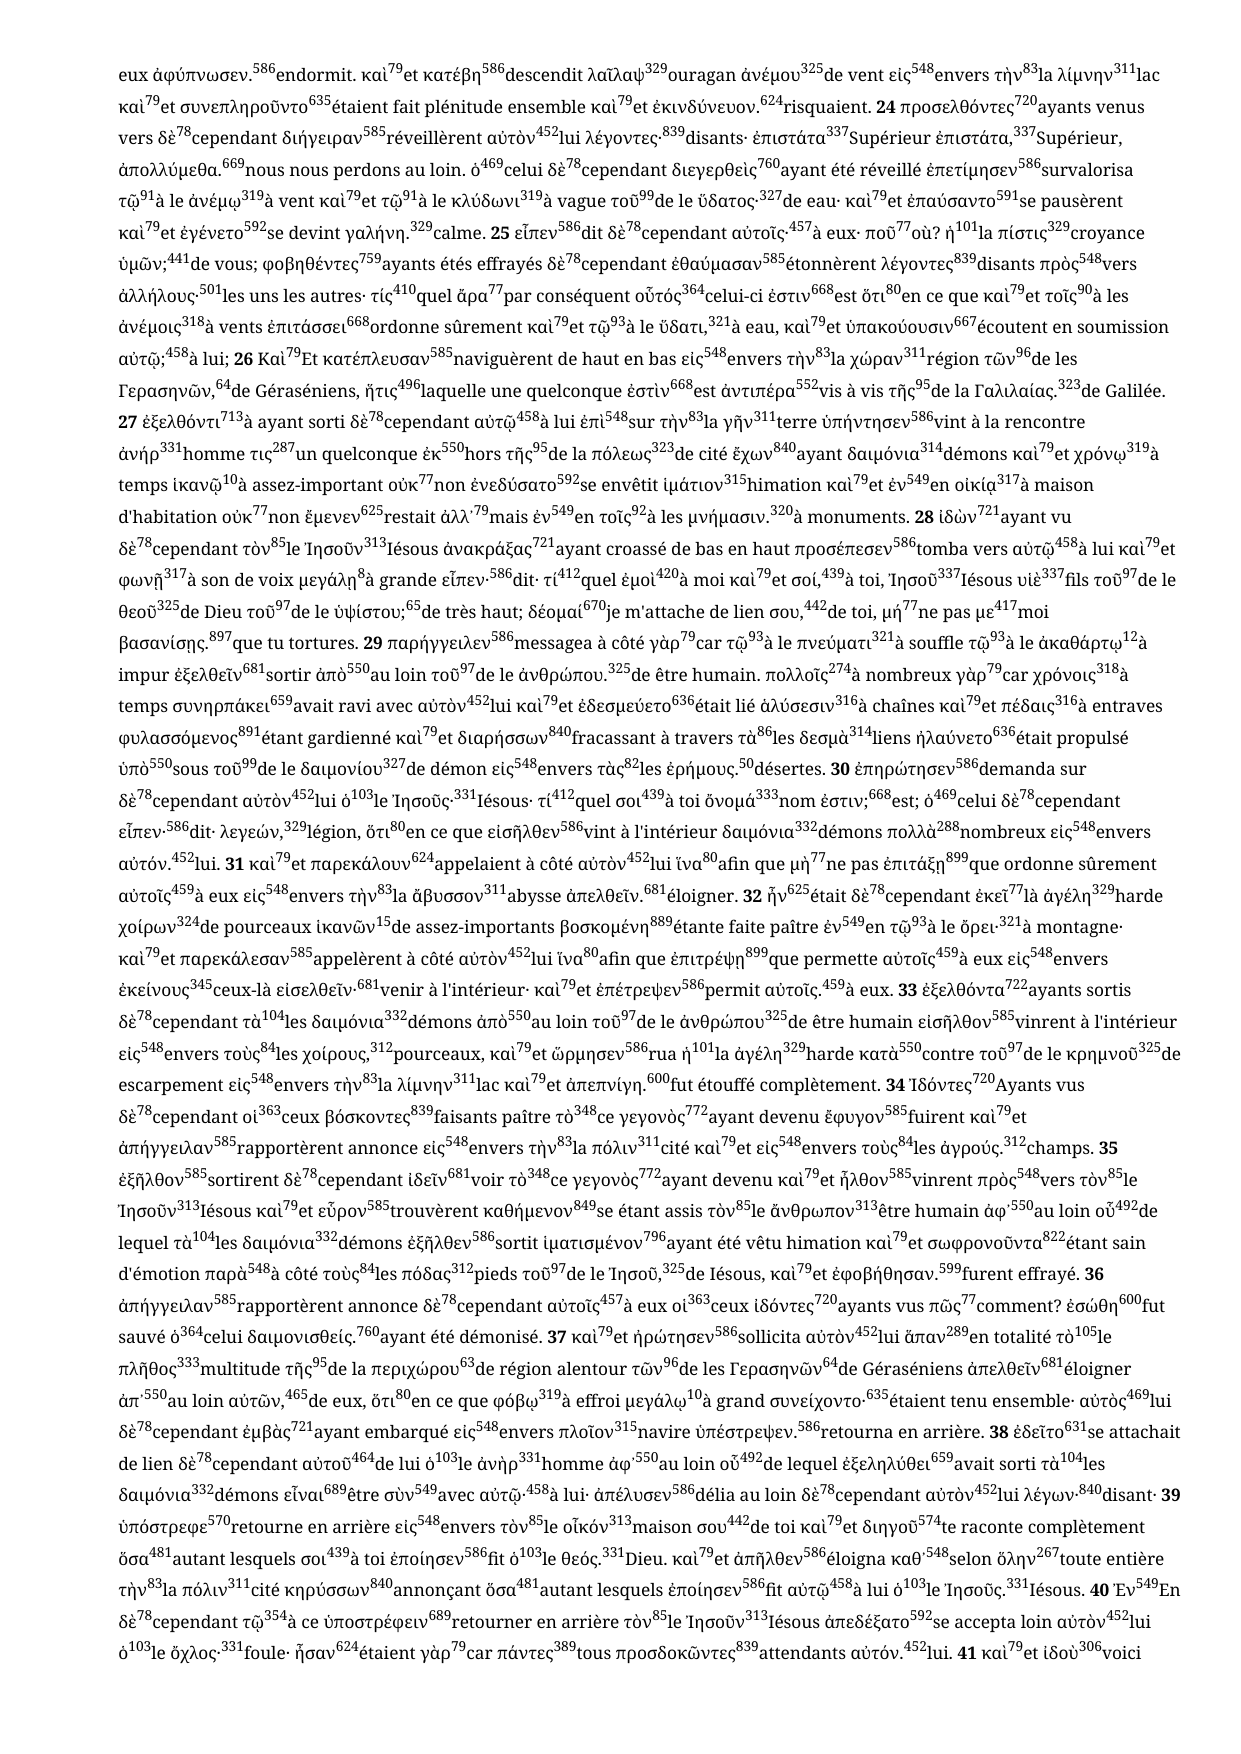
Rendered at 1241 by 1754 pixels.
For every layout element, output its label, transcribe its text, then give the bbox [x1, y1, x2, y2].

text 1 Καὶ79Et ἐγένετο592se devint ἐν549en τῷ352à celui καθεξῆς77successivement καὶ79et αὐτὸς469lui διώδευεν625faisait route à travers κατὰ548selon πόλιν311cité καὶ79et κώμην311village κηρύσσων840annonçant καὶ79et εὐαγγελιζόμενος867se évangélisant τὴν83la βασιλείαν311royauté τοῦ97de le θεοῦ325de Dieu καὶ79et οἱ102les δώδεκα70douze σὺν549avec αὐτῷ,458à lui, 2 καὶ79et γυναῖκές328femmes τινες284des quelconques αἳ495lesquelles ἦσαν624étaient τεθεραπευμέναι810ayantes étées soignées ἀπὸ550au loin πνευμάτων326de souffles πονηρῶν17de méchants καὶ79et ἀσθενειῶν,322de infirmités, Μαρία329Maria ἡ496celle καλουμένη889étante appelée Μαγδαληνή,329Magdalene, ἀφ᾽550au loin ἧς490de laquelle δαιμόνια332démons ἑπτὰ198sept ἐξεληλύθει,659avait sorti, 3 καὶ79et Ἰωάννα329Ioanna γυνὴ329femme Χουζᾶ325de Chouza ἐπιτρόπου325de administrateur Ἡρῴδου325de Hérode καὶ79et Σουσάννα329Sousanna καὶ79et ἕτεραι387autres-différentes πολλαί,284nombreuses, αἵτινες495lesquelles des quelconques διηκόνουν624servaient αὐτοῖς457à eux ἐκ550hors τῶν359de ces ὑπαρχόντων835de subsistants αὐταῖς.455à elles. 4 Συνιόντος834de Allant ensemble δὲ78cependant ὄχλου325de foule πολλοῦ281de nombreux καὶ79et τῶν357de ceux κατὰ548selon πόλιν311cité ἐπιπορευομένων860de se allants en plus πρὸς548vers αὐτὸν452lui εἶπεν586dit διὰ550par παραβολῆς·323de parabole· 5 ἐξῆλθεν586sortit ὁ364celui σπείρων840semant τοῦ360de ce σπεῖραι681semer τὸν85le σπόρον313semaille αὐτοῦ.464de lui. καὶ79et ἐν549en τῷ354à ce σπείρειν689semer αὐτὸν452lui ὃ392lequel μὲν77certes ἔπεσεν586tomba παρὰ548à côté τὴν83la ὁδὸν311chemin καὶ79et κατεπατήθη,600fut piétiné de haut en bas, καὶ79et τὰ104les πετεινὰ332volatiles τοῦ97de le οὐρανοῦ325de ciel κατέφαγεν586mangea de haut en bas αὐτό.454lui. 6 καὶ79et ἕτερον392autre-différent κατέπεσεν586tomba de haut en bas ἐπὶ548sur τὴν83la πέτραν,311roche, καὶ79et φυὲν762ayant été poussé ἐξηράνθη600fut séché διὰ548par le fait de τὸ348ce μὴ77ne pas ἔχειν689avoir ἰκμάδα.311humidité. 7 καὶ79et ἕτερον392autre-différent ἔπεσεν586tomba ἐν549en μέσῳ61à au milieu τῶν94de les ἀκανθῶν,322de épines, καὶ79et συμφυεῖσαι757ayantes étées poussées avec αἱ100les ἄκανθαι328épines ἀπέπνιξαν585étouffèrent complètement αὐτό.454lui. 8 καὶ79et ἕτερον392autre-différent ἔπεσεν586tomba εἰς548envers τὴν83la γῆν311terre τὴν83la ἀγαθὴν2bonne καὶ79et φυὲν762ayant été poussé ἐποίησεν586fit καρπὸν313fruit ἑκατονταπλασίονα.4centuple. ταῦτα347ces-ci λέγων840disant ἐφώνει·625sonnait de voix· ὁ364celui ἔχων840ayant ὦτα314oreilles ἀκούειν689écouter ἀκουέτω.572écoute. 9 Ἐπηρώτων624Demandaient sur δὲ78cependant αὐτὸν452lui οἱ102les μαθηταὶ330disciples αὐτοῦ464de lui τίς172quelle αὕτη362celle-ci εἴη700que soit ἡ101la παραβολή.329parabole. 10 ὁ469celui δὲ78cependant εἶπεν·586dit· ὑμῖν438à vous δέδοται654a été donné γνῶναι681connaître τὰ86les μυστήρια314mystères τῆς95de la βασιλείας323de royauté τοῦ97de le θεοῦ,325de Dieu, τοῖς90à les δὲ78cependant λοιποῖς377à restants ἐν549en παραβολαῖς,316à paraboles, ἵνα80afin que βλέποντες839regardants μὴ77ne pas βλέπωσιν920que regardent καὶ79et ἀκούοντες839écoutants μὴ77ne pas συνιῶσιν.920que comprennent. 11 Ἔστιν668Est δὲ78cependant αὕτη362celle-ci ἡ101la παραβολή·329parabole· ὁ103le σπόρος331semaille ἐστὶν668est ὁ103le λόγος331discours τοῦ97de le θεοῦ.325de Dieu. 12 οἱ363ceux δὲ78cependant παρὰ548à côté τὴν83la ὁδόν311chemin εἰσιν667sont οἱ363ceux ἀκούσαντες,720ayants écoutés, εἶτα77puis ἔρχεται674se vient ὁ103le διάβολος71diable καὶ79et αἴρει668lève τὸν85le λόγον313discours ἀπὸ550au loin τῆς95de la καρδίας323de coeur αὐτῶν,463de eux, ἵνα80afin que μὴ77ne pas πιστεύσαντες720ayants crus σωθῶσιν.910que soient sauvé. 13 οἱ363ceux δὲ78cependant ἐπὶ550sur τῆς95de la πέτρας323de roche οἳ497lesquels ὅταν80lorsque le cas échéant ἀκούσωσιν898que écoutent μετὰ550avec χαρᾶς323de joie δέχονται673se acceptent τὸν85le λόγον,313discours, καὶ79et οὗτοι363ceux-ci ῥίζαν311racine οὐκ77non ἔχουσιν,667ont, οἳ497lesquels πρὸς548vers καιρὸν313moment πιστεύουσιν667croient καὶ79et ἐν549en καιρῷ319à moment πειρασμοῦ325de tentation ἀφίστανται.673se dressent au loin. 14 τὸ366ce δὲ78cependant εἰς548envers τὰς82les ἀκάνθας310épines πεσόν,723ayant tombé, οὗτοί363ceux-ci εἰσιν667sont οἱ363ceux ἀκούσαντες,720ayants écoutés, καὶ79et ὑπὸ550sous μεριμνῶν322de inquiétudes καὶ79et πλούτου325de richesse καὶ79et ἡδονῶν322de plaisirs τοῦ97de le βίου325de existence πορευόμενοι866se allants συμπνίγονται679sont étouffés avec καὶ79et οὐ77non τελεσφοροῦσιν.667colportent à perfection. 15 τὸ366ce δὲ78cependant ἐν549en τῇ89à la καλῇ8à belle γῇ,317à terre, οὗτοί363ceux-ci εἰσιν667sont οἵτινες497lesquels des quelconques ἐν549en καρδίᾳ317à coeur καλῇ8à belle καὶ79et ἀγαθῇ8à bonne ἀκούσαντες720ayants écoutés τὸν85le λόγον313discours κατέχουσιν667tiennent de haut en bas καὶ79et καρποφοροῦσιν667colportent du fruit ἐν549en ὑπομονῇ.317à résistance. 16 Οὐδεὶς390Aucun δὲ78cependant λύχνον313chandelle ἅψας721ayant touché καλύπτει668couvre αὐτὸν452lui σκεύει321à ustensile ἢ79ou ὑποκάτω552en dessous vers le bas κλίνης323de lit τίθησιν,668pose, ἀλλ᾽79mais ἐπὶ550sur λυχνίας323de chandelier τίθησιν,668pose, ἵνα80afin que οἱ363ceux εἰσπορευόμενοι866se allants à l'intérieur βλέπωσιν920que regardent τὸ87le φῶς.315lumière. 17 οὐ77non γάρ79car ἐστιν668est κρυπτὸν49caché ὃ500lequel οὐ77non φανερὸν49visible γενήσεται612se deviendra οὐδὲ79non cependant ἀπόκρυφον73caché au loin ὃ500lequel οὐ77non μὴ77ne pas γνωσθῇ911que soit connu καὶ79et εἰς548envers φανερὸν55visible ἔλθῃ.899que vienne. 18 Βλέπετε569Regardez οὖν79donc πῶς77comment? ἀκούετε·665vous écoutez· ὃς498lequel ἂν340le cas échéant γὰρ79car ἔχῃ,921que ait, δοθήσεται619sera donné αὐτῷ·458à lui· καὶ79et ὃς498lequel ἂν340le cas échéant μὴ77ne pas ἔχῃ,921que ait, καὶ77aussi ὃ482lequel δοκεῖ668estime ἔχειν689avoir ἀρθήσεται619sera levé ἀπ᾽550au loin αὐτοῦ.464de lui. 19 Παρεγένετο592Se devint à côté δὲ78cependant πρὸς548vers αὐτὸν452lui ἡ101la μήτηρ329mère καὶ79et οἱ102les ἀδελφοὶ330frères αὐτοῦ464de lui καὶ79et οὐκ77non ἠδύναντο630se pouvaient συντυχεῖν681obtenir avec αὐτῷ458à lui διὰ548par le fait de τὸν85le ὄχλον.313foule. 20 ἀπηγγέλη600fut rapporté annonce δὲ78cependant αὐτῷ·458à lui· ἡ101la μήτηρ329mère σου442de toi καὶ79et οἱ102les ἀδελφοί330frères σου442de toi ἑστήκασιν641ont dressé ἔξω77au-dehors ἰδεῖν681voir θέλοντές839voulants σε.437toi. 21 ὁ469celui δὲ78cependant ἀποκριθεὶς760ayant été répondu εἶπεν586dit πρὸς548vers αὐτούς·451eux· μήτηρ329mère μου424de moi καὶ79et ἀδελφοί330frères μου424de moi οὗτοί363ceux-ci εἰσιν667sont οἱ363ceux τὸν85le λόγον313discours τοῦ97de le θεοῦ325de Dieu ἀκούοντες839écoutants καὶ79et ποιοῦντες.839faisants. 22 Ἐγένετο592Se devint δὲ78cependant ἐν549en μιᾷ57à une τῶν94de les ἡμερῶν322de journées καὶ79et αὐτὸς469lui ἐνέβη586embarqua εἰς548envers πλοῖον315navire καὶ79et οἱ102les μαθηταὶ330disciples αὐτοῦ464de lui καὶ79et εἶπεν586dit πρὸς548vers αὐτούς·451eux· διέλθωμεν894que nous passions à travers εἰς548envers τὸ348ce πέραν77de l'autre côté τῆς95de la λίμνης,323de lac, καὶ79et ἀνήχθησαν.599furent conduit de bas en haut. 23 πλεόντων833de naviguants δὲ78cependant αὐτῶν463de eux ἀφύπνωσεν.586endormit. καὶ79et κατέβη586descendit λαῖλαψ329ouragan ἀνέμου325de vent εἰς548envers τὴν83la λίμνην311lac καὶ79et συνεπληροῦντο635étaient fait plénitude ensemble καὶ79et ἐκινδύνευον.624risquaient. 24 προσελθόντες720ayants venus vers δὲ78cependant διήγειραν585réveillèrent αὐτὸν452lui λέγοντες·839disants· ἐπιστάτα337Supérieur ἐπιστάτα,337Supérieur, ἀπολλύμεθα.669nous nous perdons au loin. ὁ469celui δὲ78cependant διεγερθεὶς760ayant été réveillé ἐπετίμησεν586survalorisa τῷ91à le ἀνέμῳ319à vent καὶ79et τῷ91à le κλύδωνι319à vague τοῦ99de le ὕδατος·327de eau· καὶ79et ἐπαύσαντο591se pausèrent καὶ79et ἐγένετο592se devint γαλήνη.329calme. 25 εἶπεν586dit δὲ78cependant αὐτοῖς·457à eux· ποῦ77où? ἡ101la πίστις329croyance ὑμῶν;441de vous; φοβηθέντες759ayants étés effrayés δὲ78cependant ἐθαύμασαν585étonnèrent λέγοντες839disants πρὸς548vers ἀλλήλους·501les uns les autres· τίς410quel ἄρα77par conséquent οὗτός364celui-ci ἐστιν668est ὅτι80en ce que καὶ79et τοῖς90à les ἀνέμοις318à vents ἐπιτάσσει668ordonne sûrement καὶ79et τῷ93à le ὕδατι,321à eau, καὶ79et ὑπακούουσιν667écoutent en soumission αὐτῷ;458à lui; 26 Καὶ79Et κατέπλευσαν585naviguèrent de haut en bas εἰς548envers τὴν83la χώραν311région τῶν96de les Γερασηνῶν,64de Géraséniens, ἥτις496laquelle une quelconque ἐστὶν668est ἀντιπέρα552vis à vis τῆς95de la Γαλιλαίας.323de Galilée. 27 ἐξελθόντι713à ayant sorti δὲ78cependant αὐτῷ458à lui ἐπὶ548sur τὴν83la γῆν311terre ὑπήντησεν586vint à la rencontre ἀνήρ331homme τις287un quelconque ἐκ550hors τῆς95de la πόλεως323de cité ἔχων840ayant δαιμόνια314démons καὶ79et χρόνῳ319à temps ἱκανῷ10à assez-important οὐκ77non ἐνεδύσατο592se envêtit ἱμάτιον315himation καὶ79et ἐν549en οἰκίᾳ317à maison d'habitation οὐκ77non ἔμενεν625restait ἀλλ᾽79mais ἐν549en τοῖς92à les μνήμασιν.320à monuments. 28 ἰδὼν721ayant vu δὲ78cependant τὸν85le Ἰησοῦν313Iésous ἀνακράξας721ayant croassé de bas en haut προσέπεσεν586tomba vers αὐτῷ458à lui καὶ79et φωνῇ317à son de voix μεγάλῃ8à grande εἶπεν·586dit· τί412quel ἐμοὶ420à moi καὶ79et σοί,439à toi, Ἰησοῦ337Iésous υἱὲ337fils τοῦ97de le θεοῦ325de Dieu τοῦ97de le ὑψίστου;65de très haut; δέομαί670je m'attache de lien σου,442de toi, μή77ne pas με417moi βασανίσῃς.897que tu tortures. 29 παρήγγειλεν586messagea à côté γὰρ79car τῷ93à le πνεύματι321à souffle τῷ93à le ἀκαθάρτῳ12à impur ἐξελθεῖν681sortir ἀπὸ550au loin τοῦ97de le ἀνθρώπου.325de être humain. πολλοῖς274à nombreux γὰρ79car χρόνοις318à temps συνηρπάκει659avait ravi avec αὐτὸν452lui καὶ79et ἐδεσμεύετο636était lié ἁλύσεσιν316à chaînes καὶ79et πέδαις316à entraves φυλασσόμενος891étant gardienné καὶ79et διαρήσσων840fracassant à travers τὰ86les δεσμὰ314liens ἠλαύνετο636était propulsé ὑπὸ550sous τοῦ99de le δαιμονίου327de démon εἰς548envers τὰς82les ἐρήμους.50désertes. 30 ἐπηρώτησεν586demanda sur δὲ78cependant αὐτὸν452lui ὁ103le Ἰησοῦς·331Iésous· τί412quel σοι439à toi ὄνομά333nom ἐστιν;668est; ὁ469celui δὲ78cependant εἶπεν·586dit· λεγεών,329légion, ὅτι80en ce que εἰσῆλθεν586vint à l'intérieur δαιμόνια332démons πολλὰ288nombreux εἰς548envers αὐτόν.452lui. 31 καὶ79et παρεκάλουν624appelaient à côté αὐτὸν452lui ἵνα80afin que μὴ77ne pas ἐπιτάξῃ899que ordonne sûrement αὐτοῖς459à eux εἰς548envers τὴν83la ἄβυσσον311abysse ἀπελθεῖν.681éloigner. 32 ἦν625était δὲ78cependant ἐκεῖ77là ἀγέλη329harde χοίρων324de pourceaux ἱκανῶν15de assez-importants βοσκομένη889étante faite paître ἐν549en τῷ93à le ὄρει·321à montagne· καὶ79et παρεκάλεσαν585appelèrent à côté αὐτὸν452lui ἵνα80afin que ἐπιτρέψῃ899que permette αὐτοῖς459à eux εἰς548envers ἐκείνους345ceux-là εἰσελθεῖν·681venir à l'intérieur· καὶ79et ἐπέτρεψεν586permit αὐτοῖς.459à eux. 33 ἐξελθόντα722ayants sortis δὲ78cependant τὰ104les δαιμόνια332démons ἀπὸ550au loin τοῦ97de le ἀνθρώπου325de être humain εἰσῆλθον585vinrent à l'intérieur εἰς548envers τοὺς84les χοίρους,312pourceaux, καὶ79et ὥρμησεν586rua ἡ101la ἀγέλη329harde κατὰ550contre τοῦ97de le κρημνοῦ325de escarpement εἰς548envers τὴν83la λίμνην311lac καὶ79et ἀπεπνίγη.600fut étouffé complètement. 34 Ἰδόντες720Ayants vus δὲ78cependant οἱ363ceux βόσκοντες839faisants paître τὸ348ce γεγονὸς772ayant devenu ἔφυγον585fuirent καὶ79et ἀπήγγειλαν585rapportèrent annonce εἰς548envers τὴν83la πόλιν311cité καὶ79et εἰς548envers τοὺς84les ἀγρούς.312champs. 35 ἐξῆλθον585sortirent δὲ78cependant ἰδεῖν681voir τὸ348ce γεγονὸς772ayant devenu καὶ79et ἦλθον585vinrent πρὸς548vers τὸν85le Ἰησοῦν313Iésous καὶ79et εὗρον585trouvèrent καθήμενον849se étant assis τὸν85le ἄνθρωπον313être humain ἀφ᾽550au loin οὗ492de lequel τὰ104les δαιμόνια332démons ἐξῆλθεν586sortit ἱματισμένον796ayant été vêtu himation καὶ79et σωφρονοῦντα822étant sain d'émotion παρὰ548à côté τοὺς84les πόδας312pieds τοῦ97de le Ἰησοῦ,325de Iésous, καὶ79et ἐφοβήθησαν.599furent effrayé. 36 ἀπήγγειλαν585rapportèrent annonce δὲ78cependant αὐτοῖς457à eux οἱ363ceux ἰδόντες720ayants vus πῶς77comment? ἐσώθη600fut sauvé ὁ364celui δαιμονισθείς.760ayant été démonisé. 37 καὶ79et ἠρώτησεν586sollicita αὐτὸν452lui ἅπαν289en totalité τὸ105le πλῆθος333multitude τῆς95de la περιχώρου63de région alentour τῶν96de les Γερασηνῶν64de Géraséniens ἀπελθεῖν681éloigner ἀπ᾽550au loin αὐτῶν,465de eux, ὅτι80en ce que φόβῳ319à effroi μεγάλῳ10à grand συνείχοντο·635étaient tenu ensemble· αὐτὸς469lui δὲ78cependant ἐμβὰς721ayant embarqué εἰς548envers πλοῖον315navire ὑπέστρεψεν.586retourna en arrière. 38 ἐδεῖτο631se attachait de lien δὲ78cependant αὐτοῦ464de lui ὁ103le ἀνὴρ331homme ἀφ᾽550au loin οὗ492de lequel ἐξεληλύθει659avait sorti τὰ104les δαιμόνια332démons εἶναι689être σὺν549avec αὐτῷ·458à lui· ἀπέλυσεν586délia au loin δὲ78cependant αὐτὸν452lui λέγων·840disant· 39 ὑπόστρεφε570retourne en arrière εἰς548envers τὸν85le οἶκόν313maison σου442de toi καὶ79et διηγοῦ574te raconte complètement ὅσα481autant lesquels σοι439à toi ἐποίησεν586fit ὁ103le θεός.331Dieu. καὶ79et ἀπῆλθεν586éloigna καθ᾽548selon ὅλην267toute entière τὴν83la πόλιν311cité κηρύσσων840annonçant ὅσα481autant lesquels ἐποίησεν586fit αὐτῷ458à lui ὁ103le Ἰησοῦς.331Iésous. 40 Ἐν549En δὲ78cependant τῷ354à ce ὑποστρέφειν689retourner en arrière τὸν85le Ἰησοῦν313Iésous ἀπεδέξατο592se accepta loin αὐτὸν452lui ὁ103le ὄχλος·331foule· ἦσαν624étaient γὰρ79car πάντες389tous προσδοκῶντες839attendants αὐτόν.452lui. 41 καὶ79et ἰδοὺ306voici ἦλθεν586vint ἀνὴρ331homme ᾧ486à lequel ὄνομα333nom Ἰάϊρος331Iairos καὶ79et οὗτος364celui-ci ἄρχων331chef τῆς95de la συναγωγῆς323de synagogue ὑπῆρχεν,625subsistait, καὶ79et πεσὼν721ayant tombé παρὰ548à côté τοὺς84les πόδας312pieds [τοῦ]99[de le] Ἰησοῦ325de Iésous παρεκάλει625appelait à côté αὐτὸν452lui εἰσελθεῖν681venir à l'intérieur εἰς548envers τὸν85le οἶκον313maison αὐτοῦ,464de lui, 42 ὅτι80en ce que θυγάτηρ329fille μονογενὴς69monogène ἦν625était αὐτῷ458à lui ὡς77comme ἐτῶν326de ans δώδεκα192de douze καὶ79et αὐτὴ467elle ἀπέθνῃσκεν.625mourait loin. Ἐν549En δὲ78cependant τῷ354à ce ὑπάγειν689diriger en arrière αὐτὸν452lui οἱ102les ὄχλοι330foules συνέπνιγον624étouffaient avec αὐτόν.452lui. 43 Καὶ79Et γυνὴ329femme οὖσα838étante ἐν549en ῥύσει317à écoulement αἵματος327de sang ἀπὸ550au loin ἐτῶν326de ans δώδεκα,192de douze, ἥτις496laquelle une quelconque [ἰατροῖς318[à médecins προσαναλώσασα719ayante consumée auprès ὅλον269tout entier τὸν245le βίον]313existence] οὐκ77non ἴσχυσεν586eut la ténacité ἀπ᾽550au loin οὐδενὸς384de aucun θεραπευθῆναι,683être soigné, 44 προσελθοῦσα719ayante venue vers ὄπισθεν77de derrière ἥψατο592se toucha τοῦ99de le κρασπέδου327de frange τοῦ99de le ἱματίου327de himation αὐτοῦ464de lui καὶ79et παραχρῆμα77instantanément ἔστη586dressa ἡ101la ῥύσις329écoulement τοῦ99de le αἵματος327de sang αὐτῆς.462de elle. 45 καὶ79et εἶπεν586dit ὁ103le Ἰησοῦς·331Iésous· τίς410quel ὁ364celui ἁψάμενός740se ayant touché μου;424de moi; ἀρνουμένων860de se niants δὲ78cependant πάντων383de tous εἶπεν586dit ὁ103le Πέτρος·331Pierre· ἐπιστάτα,337Supérieur, οἱ102les ὄχλοι330foules συνέχουσίν667tiennent ensemble σε437toi καὶ79et ἀποθλίβουσιν.667oppressent loin. 46 ὁ103le δὲ78cependant Ἰησοῦς331Iésous εἶπεν·586dit· ἥψατό592se toucha μού424de moi τις,390un quelconque, ἐγὼ431moi γὰρ79car ἔγνων582je connus δύναμιν311puissance ἐξεληλυθυῖαν768ayante sortie ἀπ᾽550au loin ἐμοῦ.424de moi. 47 ἰδοῦσα719ayante vue δὲ78cependant ἡ101la γυνὴ329femme ὅτι80en ce que οὐκ77non ἔλαθεν,586omit, τρέμουσα838tremblante ἦλθεν586vint καὶ79et προσπεσοῦσα719ayante tombée vers αὐτῷ458à lui δι᾽548par le fait de ἣν293laquelle αἰτίαν311cause ἥψατο592se toucha αὐτοῦ464de lui ἀπήγγειλεν586rapporta annonce ἐνώπιον552en devant παντὸς281de tout τοῦ97de le λαοῦ325de peuple καὶ79et ὡς77comme ἰάθη600fut guéri παραχρῆμα.77instantanément. 48 ὁ469celui δὲ78cependant εἶπεν586dit αὐτῇ·456à elle· θυγάτηρ,335fille, ἡ101la πίστις329croyance σου442de toi σέσωκέν642a sauvé σε·437toi· πορεύου574te va εἰς548envers εἰρήνην.311paix. 49 Ἔτι77Encore αὐτοῦ464de lui λαλοῦντος834de bavardant ἔρχεταί674se vient τις390un quelconque παρὰ550à côté τοῦ97de le ἀρχισυναγώγου325de chef de synagogue λέγων840disant ὅτι80en ce que τέθνηκεν642a mort ἡ101la θυγάτηρ329fille σου·442de toi· μηκέτι77ne pas plus σκύλλε570écorche τὸν85le διδάσκαλον.313enseignant. 50 ὁ103le δὲ78cependant Ἰησοῦς331Iésous ἀκούσας721ayant écouté ἀπεκρίθη600fut répondu αὐτῷ·458à lui· μὴ77ne pas φοβοῦ,574te effraie, μόνον77seulement πίστευσον,554crois, καὶ79et σωθήσεται.619sera sauvé. 51 ἐλθὼν721ayant venu δὲ78cependant εἰς548envers τὴν83la οἰκίαν311maison d'habitation οὐκ77non ἀφῆκεν586abandonna εἰσελθεῖν681venir à l'intérieur τινα373un quelconque σὺν549avec αὐτῷ458à lui εἰ551si μὴ77ne pas Πέτρον313Pierre καὶ79et Ἰωάννην313Ioannes καὶ79et Ἰάκωβον313Iakobos καὶ79et τὸν85le πατέρα313père τῆς95de la παιδὸς323de jeune servante καὶ79et τὴν83la μητέρα.311mère. 52 ἔκλαιον624pleuraient δὲ78cependant πάντες389tous καὶ79et ἐκόπτοντο630se coupaient αὐτήν.450elle. ὁ469celui δὲ78cependant εἶπεν·586dit· μὴ77ne pas κλαίετε,569pleurez, οὐ77non γὰρ79car ἀπέθανεν586mourut loin ἀλλὰ79mais καθεύδει.668dort de haut en bas. 53 καὶ79et κατεγέλων624riaient de haut en bas αὐτοῦ464de lui εἰδότες782ayants sus ὅτι80en ce que ἀπέθανεν.586mourut loin. 54 αὐτὸς469lui δὲ78cependant κρατήσας721ayant saisi avec force τῆς95de la χειρὸς323de main αὐτῆς462de elle ἐφώνησεν586sonna de voix λέγων·840disant· ἡ107la παῖς,335jeune servante, ἔγειρε.570éveille. 55 καὶ79et ἐπέστρεψεν586tourna sur τὸ105le πνεῦμα333souffle αὐτῆς462de elle καὶ79et ἀνέστη586redressa παραχρῆμα77instantanément καὶ79et διέταξεν586ordonna au-travers αὐτῇ456à elle δοθῆναι683être donné φαγεῖν.681manger. 56 καὶ79et ἐξέστησαν585extasièrent οἱ102les γονεῖς330parents αὐτῆς·462de elle· ὁ469celui δὲ78cependant παρήγγειλεν586messagea à côté αὐτοῖς457à eux μηδενὶ378à pas un εἰπεῖν681dire τὸ482ce γεγονός.772ayant devenu. [118, 59, 1181, 1665]
